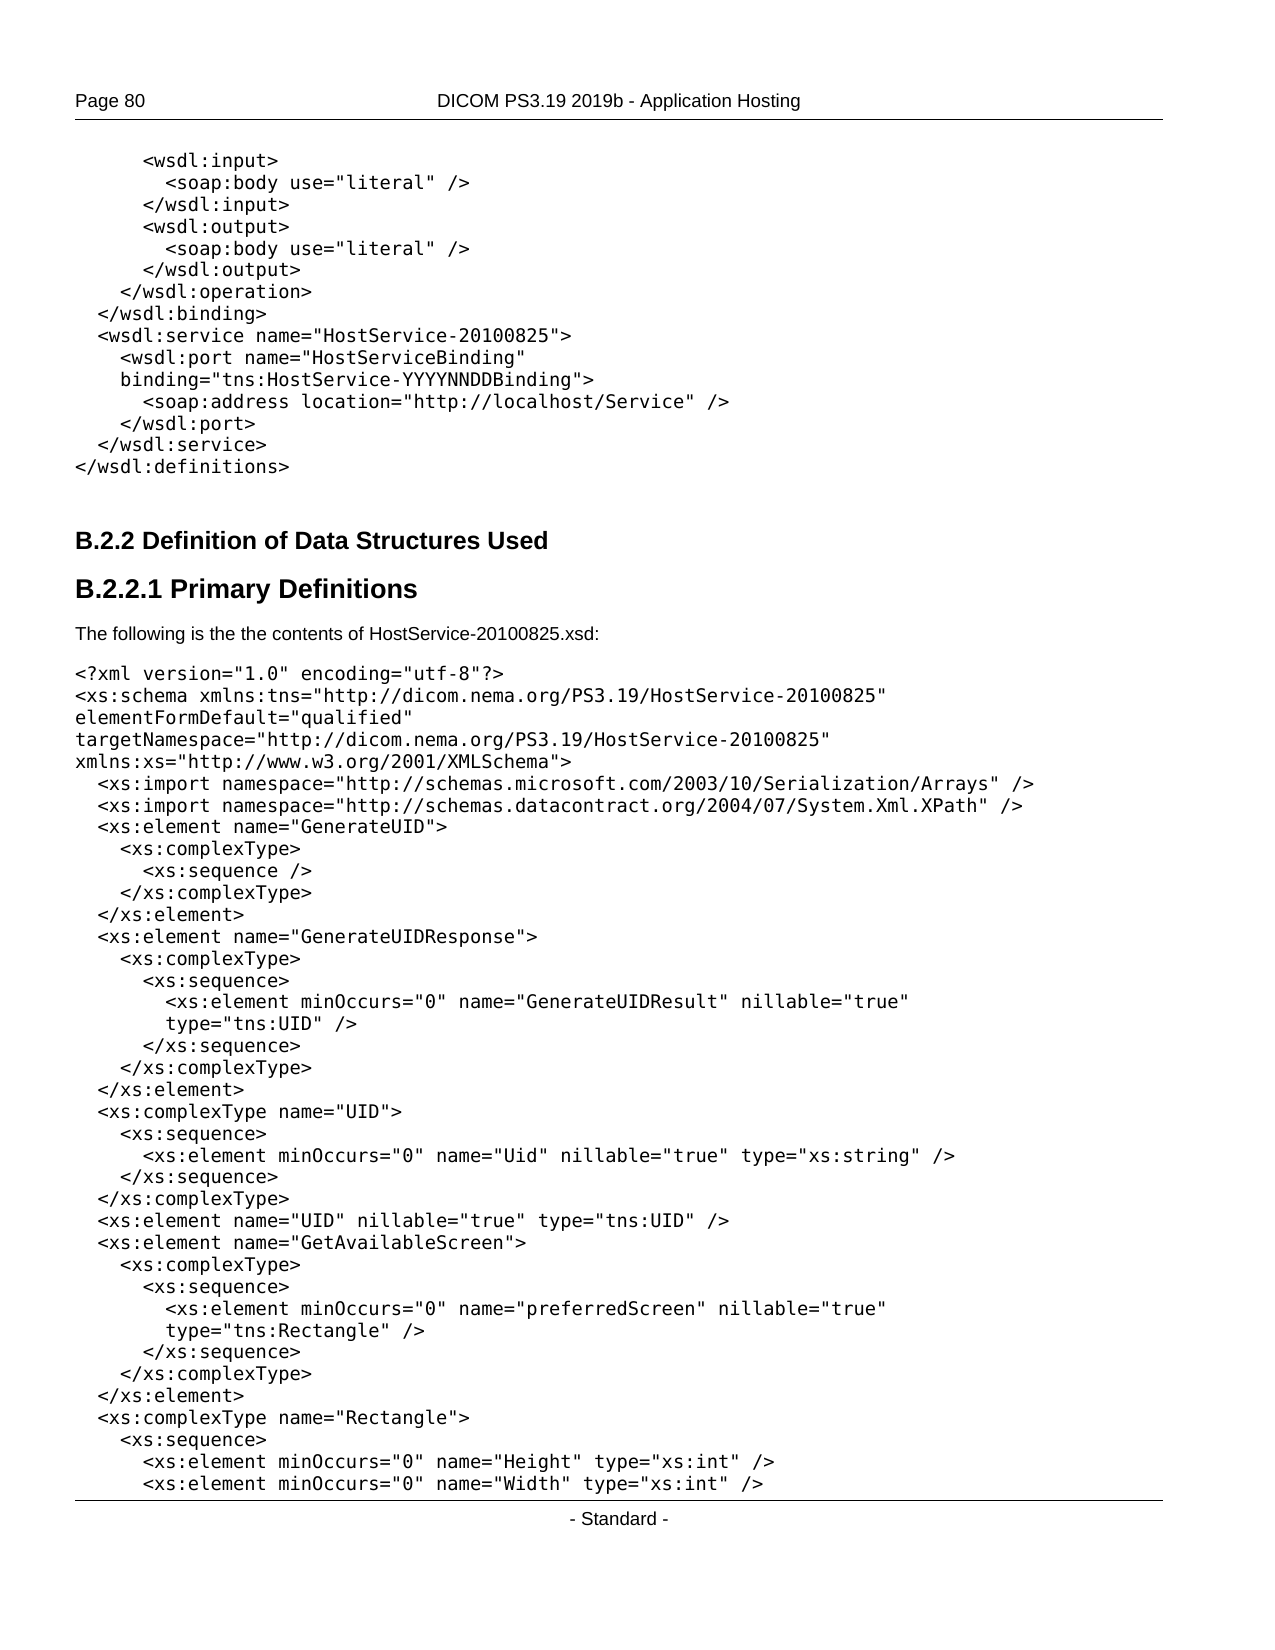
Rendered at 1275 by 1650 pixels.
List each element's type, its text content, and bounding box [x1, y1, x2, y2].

text The following is the the contents of HostService-20100825.xsd: [75, 623, 1162, 645]
text <?xml version="1.0" encoding="utf-8"?> <xs:schema xmlns:tns="http://dicom.nema.org/PS3.19/HostService-20100825" elementFormDefault="qualified" targetNamespace="http://dicom.nema.org/PS3.19/HostService-20100825" xmlns:xs="http://www.w3.org/2001/XMLSchema"> <xs:import namespace="http://schemas.microsoft.com/2003/10/Serialization/Arrays" /> <xs:import namespace="http://schemas.datacontract.org/2004/07/System.Xml.XPath" /> <xs:element name="GenerateUID"> <xs:complexType> <xs:sequence /> </xs:complexType> </xs:element> <xs:element name="GenerateUIDResponse"> <xs:complexType> <xs:sequence> <xs:element minOccurs="0" name="GenerateUIDResult" nillable="true" type="tns:UID" /> </xs:sequence> </xs:complexType> </xs:element> <xs:complexType name="UID"> <xs:sequence> <xs:element minOccurs="0" name="Uid" nillable="true" type="xs:string" /> </xs:sequence> </xs:complexType> <xs:element name="UID" nillable="true" type="tns:UID" /> <xs:element name="GetAvailableScreen"> <xs:complexType> <xs:sequence> <xs:element minOccurs="0" name="preferredScreen" nillable="true" type="tns:Rectangle" /> </xs:sequence> </xs:complexType> </xs:element> <xs:complexType name="Rectangle"> <xs:sequence> <xs:element minOccurs="0" name="Height" type="xs:int" /> <xs:element minOccurs="0" name="Width" type="xs:int" /> [75, 663, 1162, 1495]
text B.2.2 Definition of Data Structures Used [75, 526, 1162, 554]
text B.2.2.1 Primary Definitions [75, 573, 1162, 604]
text <wsdl:input> <soap:body use="literal" /> </wsdl:input> <wsdl:output> <soap:body use="literal" /> </wsdl:output> </wsdl:operation> </wsdl:binding> <wsdl:service name="HostService-20100825"> <wsdl:port name="HostServiceBinding" binding="tns:HostService-YYYYNNDDBinding"> <soap:address location="http://localhost/Service" /> </wsdl:port> </wsdl:service> </wsdl:definitions> [75, 150, 1162, 507]
